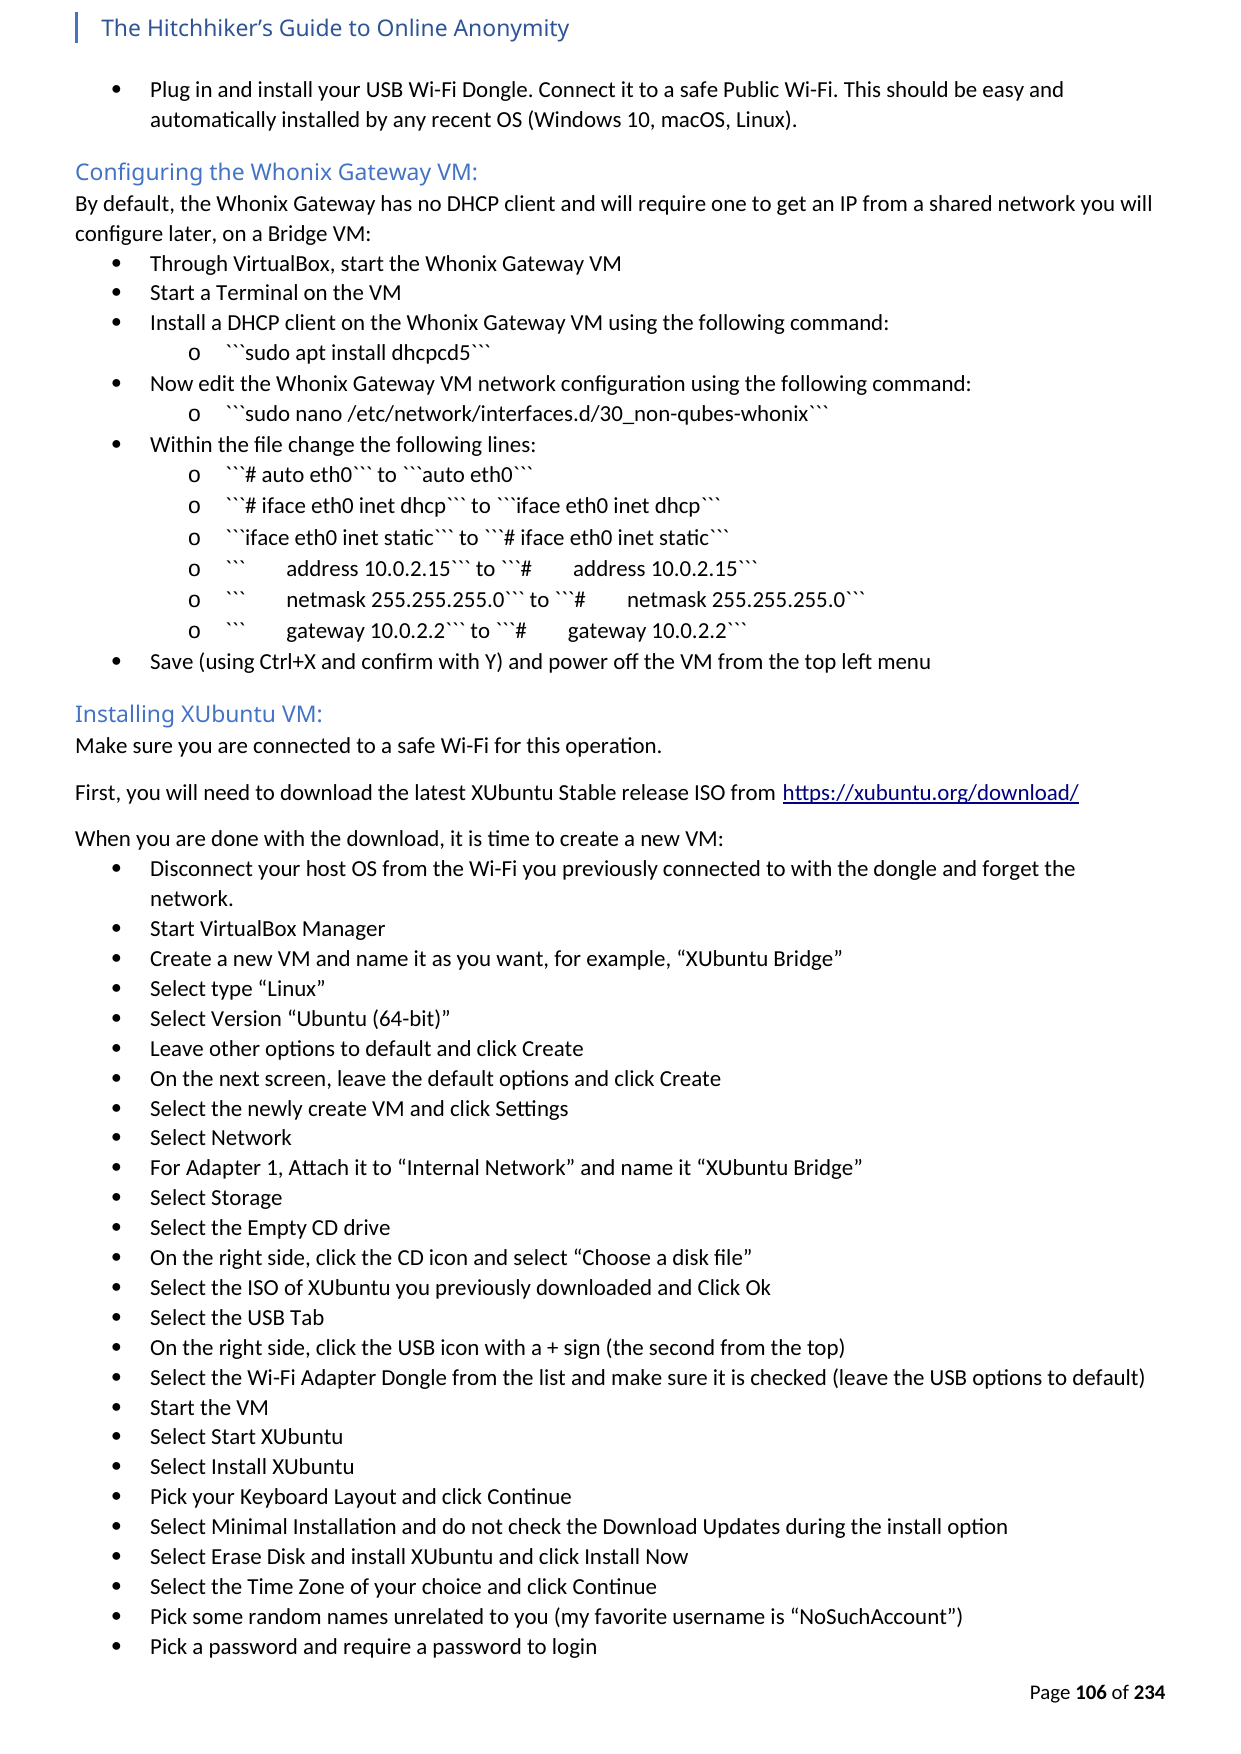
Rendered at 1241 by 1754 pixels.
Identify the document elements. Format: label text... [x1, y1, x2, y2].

list Through VirtualBox, start the Whonix Gateway VM [112, 249, 1165, 277]
list Select the ISO of XUbuntu you previously downloaded and Click Ok [112, 1273, 1165, 1301]
list ```# iface eth0 inet dhcp``` to ```iface eth0 inet dhcp``` [187, 492, 1165, 521]
list Select the Wi-Fi Adapter Dongle from the list and make sure it is checked (leave the USB options to default) [112, 1363, 1165, 1391]
list ```sudo nano /etc/network/interfaces.d/30_non-qubes-whonix``` [187, 399, 1165, 428]
list Select Version “Ubuntu (64-bit)” [112, 1004, 1165, 1032]
list ``` address 10.0.2.15``` to ```# address 10.0.2.15``` [187, 554, 1165, 583]
subtitle Installing XUbuntu VM: [75, 698, 1165, 729]
list Now edit the Whonix Gateway VM network configuration using the following command: [112, 369, 1165, 397]
list Select Erase Disk and install XUbuntu and click Install Now [112, 1542, 1165, 1570]
list Within the file change the following lines: [112, 431, 1165, 458]
list Select the newly create VM and click Settings [112, 1094, 1165, 1122]
list Select the USB Tab [112, 1303, 1165, 1331]
list Pick your Keyboard Layout and click Continue [112, 1482, 1165, 1510]
list ``` netmask 255.255.255.0``` to ```# netmask 255.255.255.0``` [187, 585, 1165, 614]
text First, you will need to download the latest XUbuntu Stable release ISO from https://xubuntu.org/download/ [75, 778, 1165, 806]
list Disconnect your host OS from the Wi-Fi you previously connected to with the dongle and forget the network. [112, 854, 1165, 912]
list Save (using Ctrl+X and confirm with Y) and power off the VM from the top left menu [112, 647, 1165, 675]
list Pick some random names unrelated to you (my favorite username is “NoSuchAccount”) [112, 1602, 1165, 1630]
list ```iface eth0 inet static``` to ```# iface eth0 inet static``` [187, 523, 1165, 552]
list ```# auto eth0``` to ```auto eth0``` [187, 460, 1165, 489]
list Install a DHCP client on the Whonix Gateway VM using the following command: [112, 308, 1165, 336]
list Select Install XUbuntu [112, 1452, 1165, 1480]
list Select the Time Zone of your choice and click Continue [112, 1572, 1165, 1600]
list Select Start XUbuntu [112, 1422, 1165, 1451]
list ```sudo apt install dhcpcd5``` [187, 338, 1165, 367]
list Pick a password and require a password to login [112, 1632, 1165, 1660]
list Start the VM [112, 1393, 1165, 1421]
list Select the Empty CD drive [112, 1213, 1165, 1241]
list Select type “Linux” [112, 974, 1165, 1002]
list Select Minimal Installation and do not check the Download Updates during the install option [112, 1512, 1165, 1540]
list Start VirtualBox Manager [112, 914, 1165, 942]
text By default, the Whonix Gateway has no DHCP client and will require one to get an IP from a shared network you will configure later, on a Bridge VM: [75, 189, 1165, 247]
list Create a new VM and name it as you want, for example, “XUbuntu Bridge” [112, 944, 1165, 972]
subtitle Configuring the Whonix Gateway VM: [75, 155, 1165, 187]
list For Adapter 1, Attach it to “Internal Network” and name it “XUbuntu Bridge” [112, 1153, 1165, 1181]
list Start a Terminal on the VM [112, 278, 1165, 307]
list Select Network [112, 1123, 1165, 1152]
list ``` gateway 10.0.2.2``` to ```# gateway 10.0.2.2``` [187, 616, 1165, 645]
list On the right side, click the USB icon with a + sign (the second from the top) [112, 1333, 1165, 1361]
list Leave other options to default and click Create [112, 1034, 1165, 1062]
list On the right side, click the CD icon and select “Choose a disk file” [112, 1243, 1165, 1271]
list Plug in and install your USB Wi-Fi Dongle. Connect it to a safe Public Wi-Fi. This should be easy and automatically installed by any recent OS (Windows 10, macOS, Linux). [112, 75, 1165, 133]
text When you are done with the download, it is time to create a new VM: [75, 824, 1165, 853]
list Select Storage [112, 1183, 1165, 1211]
text Make sure you are connected to a safe Wi-Fi for this operation. [75, 731, 1165, 759]
list On the next screen, leave the default options and click Create [112, 1064, 1165, 1092]
